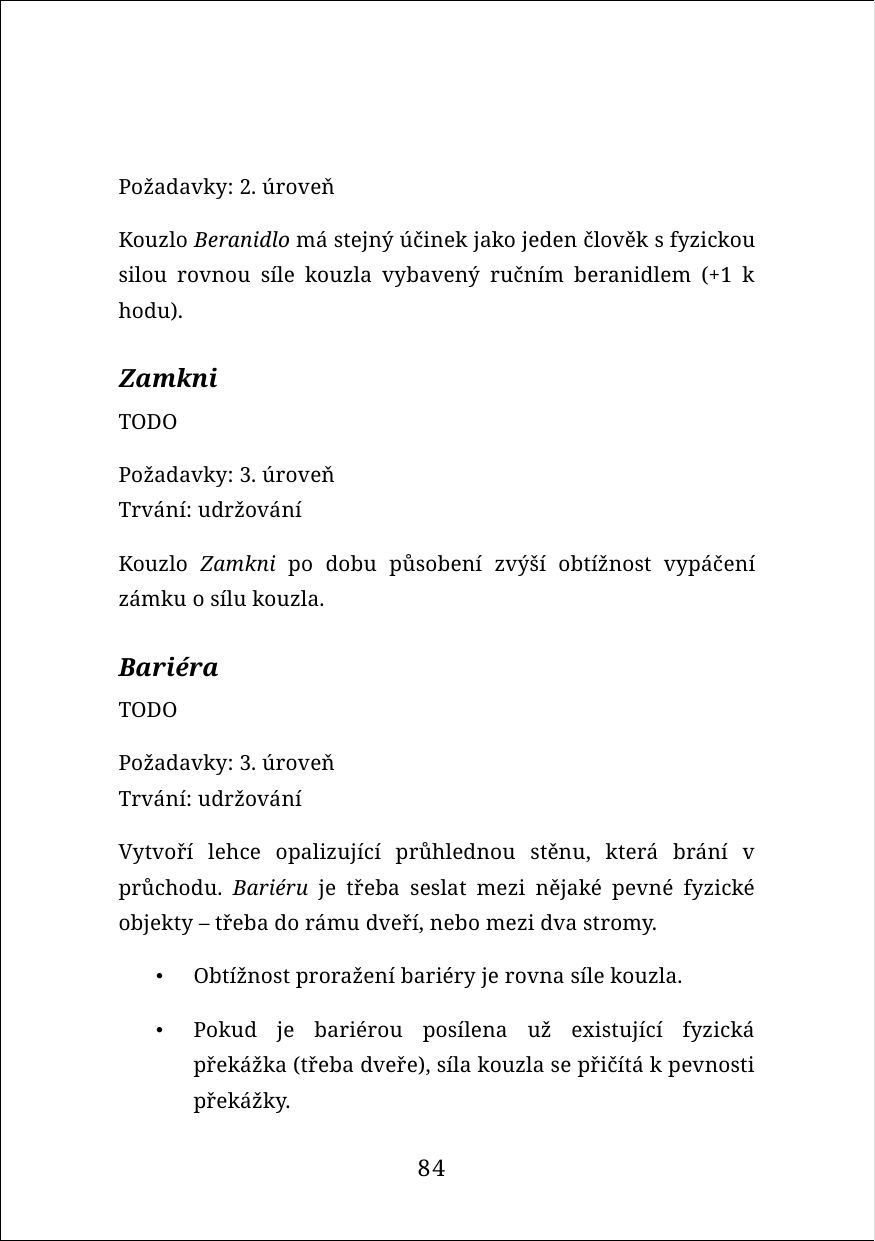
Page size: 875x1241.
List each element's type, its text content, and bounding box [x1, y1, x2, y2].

text Požadavky: 3. úroveň Trvání: udržování [118, 460, 756, 524]
text Kouzlo Beranidlo má stejný účinek jako jeden člověk s fyzickou silou rovnou síle kouzla vybavený ručním beranidlem (+1 k hodu). [118, 225, 756, 324]
text Vytvoří lehce opalizující průhlednou stěnu, která brání v průchodu. Bariéru je třeba seslat mezi nějaké pevné fyzické objekty – třeba do rámu dveří, nebo mezi dva stromy. [118, 837, 756, 937]
text TODO [118, 695, 756, 724]
text Kouzlo Zamkni po dobu působení zvýší obtížnost vypáčení zámku o sílu kouzla. [118, 549, 756, 613]
text Požadavky: 3. úroveň Trvání: udržování [118, 748, 756, 812]
text Požadavky: 2. úroveň [118, 172, 756, 200]
list Obtížnost proražení bariéry je rovna síle kouzla. [156, 961, 756, 990]
subtitle Zamkni [118, 361, 756, 395]
subtitle Bariéra [118, 649, 756, 683]
list Pokud je bariérou posílena už existující fyzická překážka (třeba dveře), síla kouzla se přičítá k pevnosti překážky. [156, 1015, 756, 1114]
text TODO [118, 407, 756, 435]
